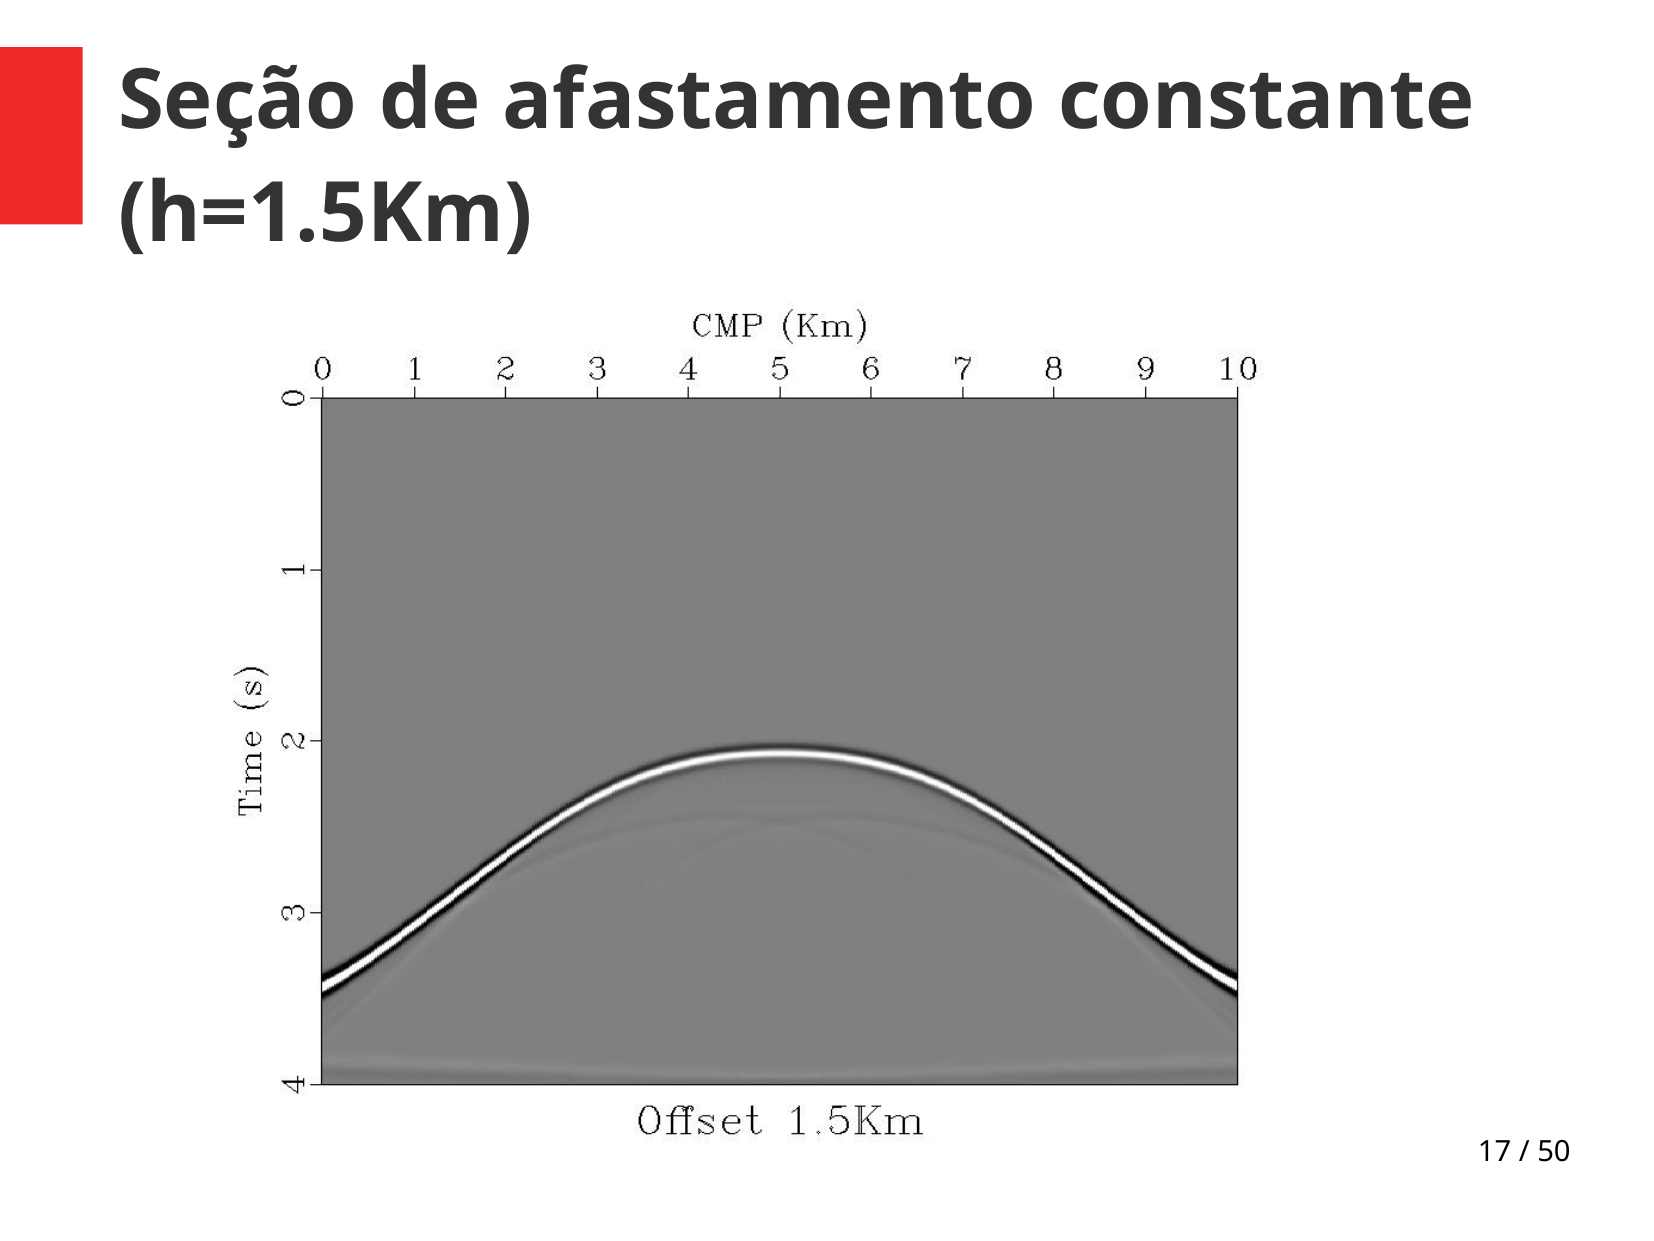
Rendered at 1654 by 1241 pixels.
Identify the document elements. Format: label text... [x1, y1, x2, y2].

picture [118, 283, 1341, 1201]
title Seção de afastamento constante (h=1.5Km) [118, 49, 1571, 257]
